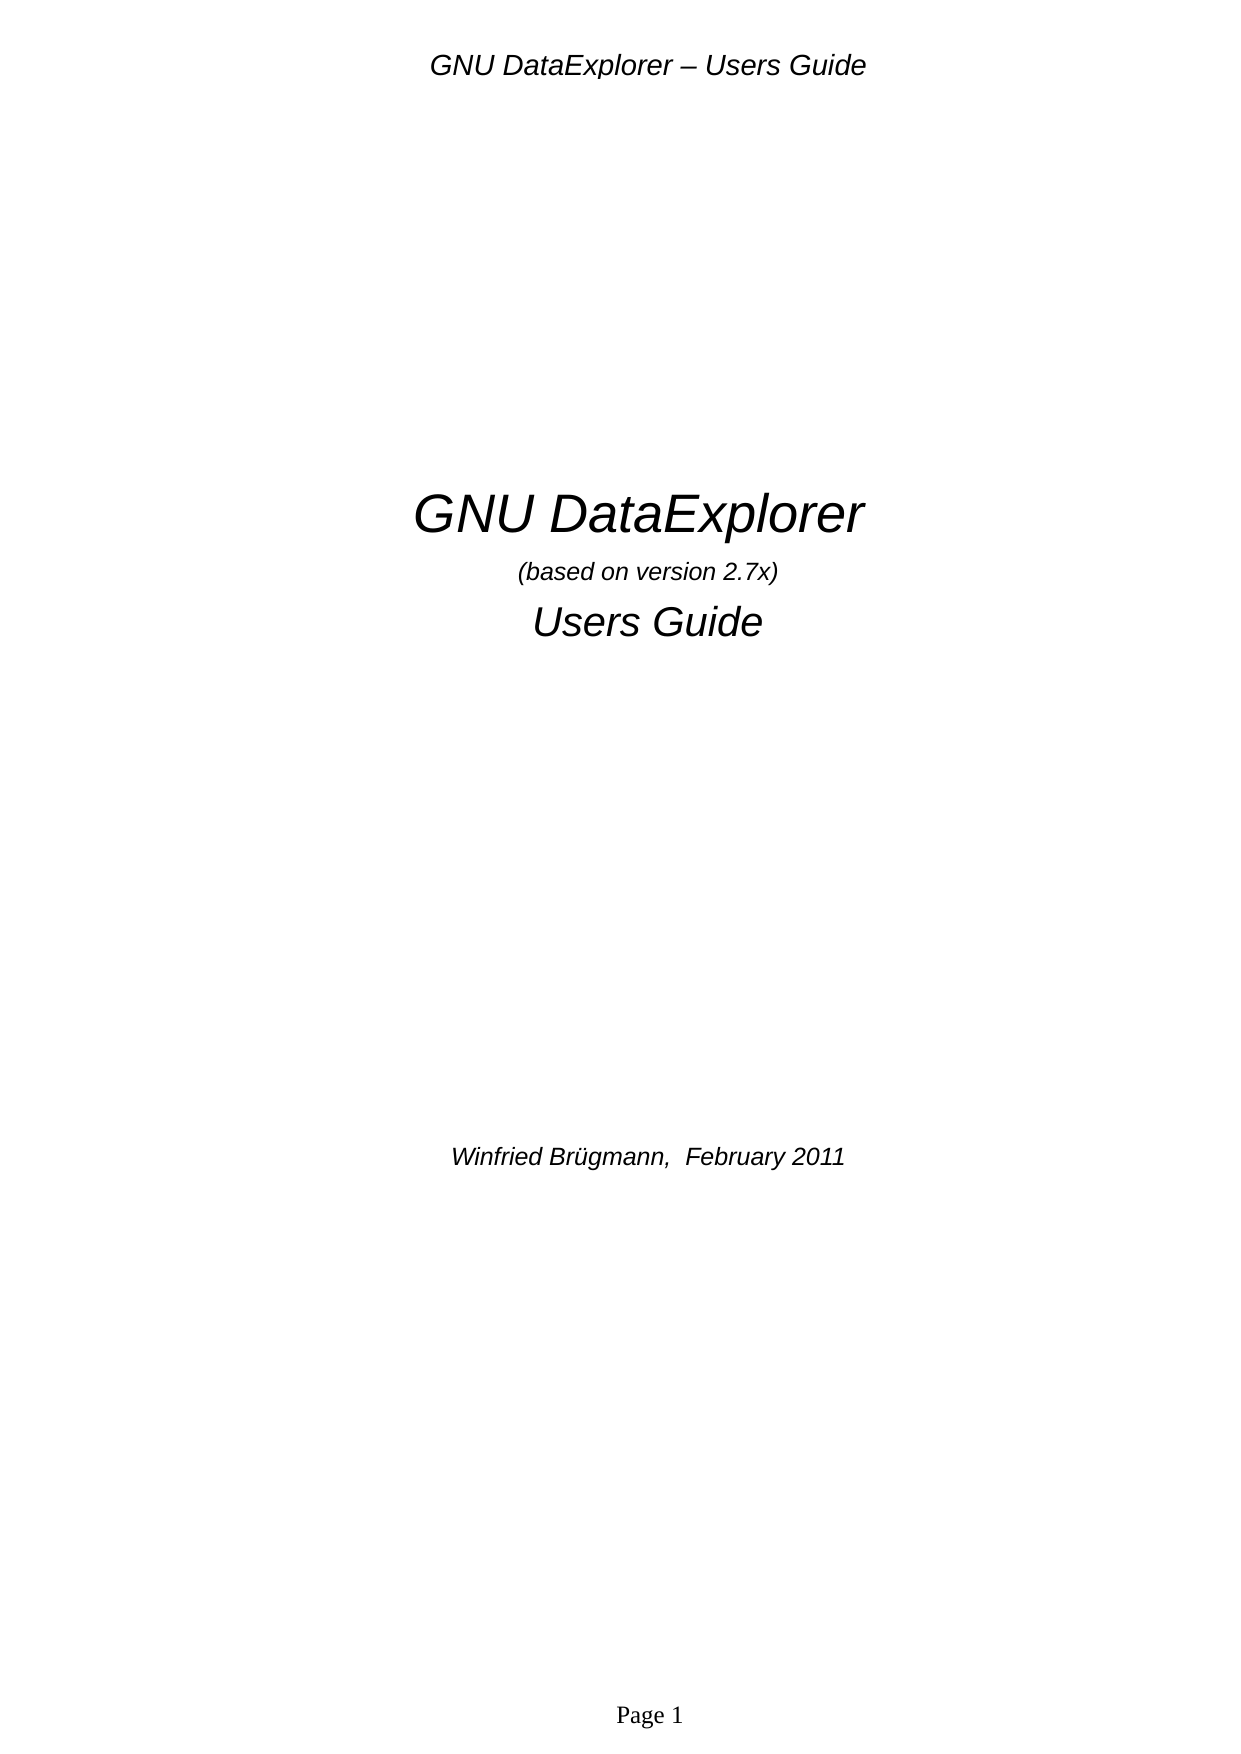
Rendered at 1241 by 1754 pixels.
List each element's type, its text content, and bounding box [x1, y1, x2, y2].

text Winfried Brügmann, February 2011 [118, 1142, 1181, 1170]
text (based on version 2.7x) [118, 557, 1181, 585]
text Users Guide [118, 598, 1181, 646]
text GNU DataExplorer [118, 482, 1181, 544]
